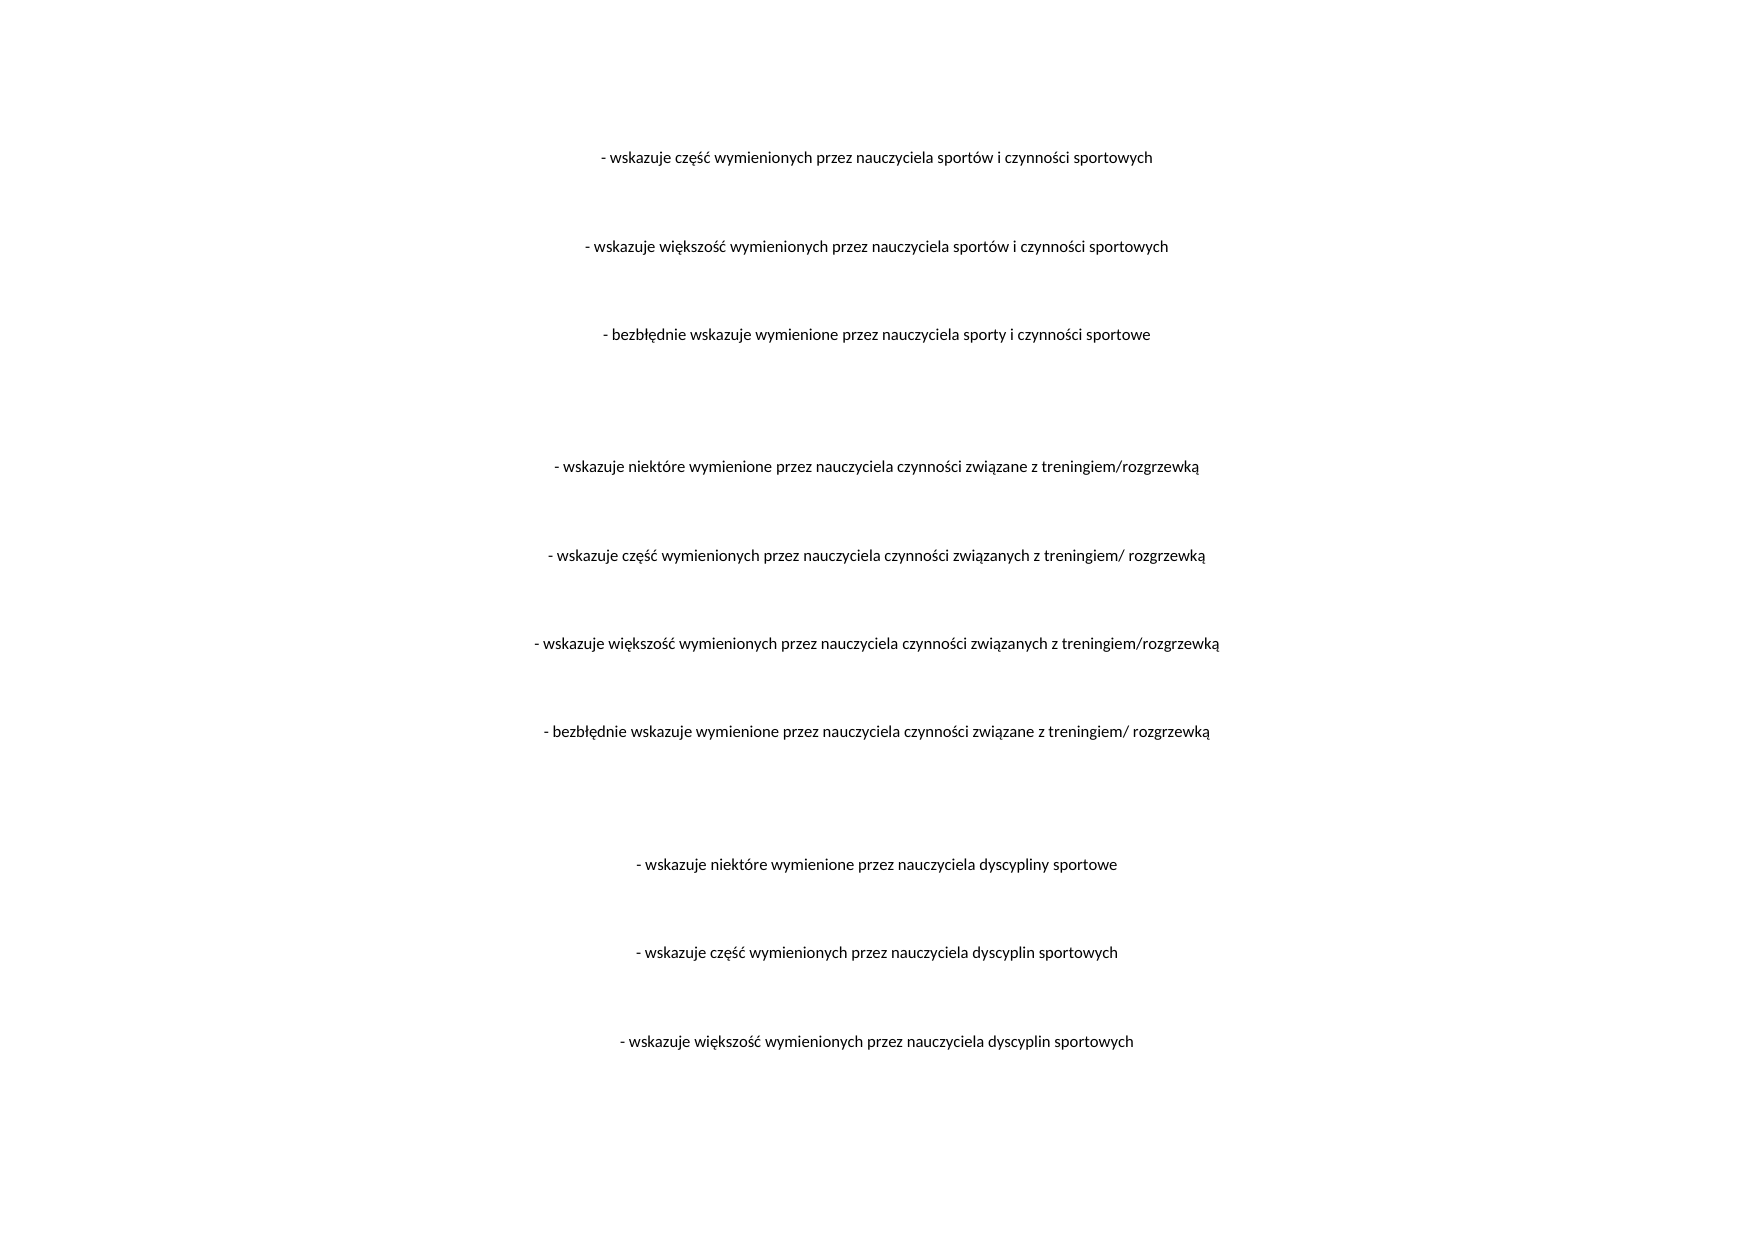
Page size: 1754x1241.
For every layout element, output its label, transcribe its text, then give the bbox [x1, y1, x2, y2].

text - bezbłędnie wskazuje wymienione przez nauczyciela sporty i czynności sportowe [148, 324, 1606, 344]
text - wskazuje niektóre wymienione przez nauczyciela dyscypliny sportowe [148, 854, 1606, 874]
text - wskazuje część wymienionych przez nauczyciela sportów i czynności sportowych [148, 148, 1606, 168]
text - wskazuje część wymienionych przez nauczyciela czynności związanych z treningiem/ rozgrzewką [148, 545, 1606, 565]
text - wskazuje niektóre wymienione przez nauczyciela czynności związane z treningiem/rozgrzewką [148, 457, 1606, 477]
text - bezbłędnie wskazuje wymienione przez nauczyciela czynności związane z treningiem/ rozgrzewką [148, 722, 1606, 742]
text - wskazuje większość wymienionych przez nauczyciela czynności związanych z treningiem/rozgrzewką [148, 633, 1606, 654]
text - wskazuje większość wymienionych przez nauczyciela dyscyplin sportowych [148, 1031, 1606, 1051]
text - wskazuje większość wymienionych przez nauczyciela sportów i czynności sportowych [148, 236, 1606, 256]
text - wskazuje część wymienionych przez nauczyciela dyscyplin sportowych [148, 943, 1606, 963]
